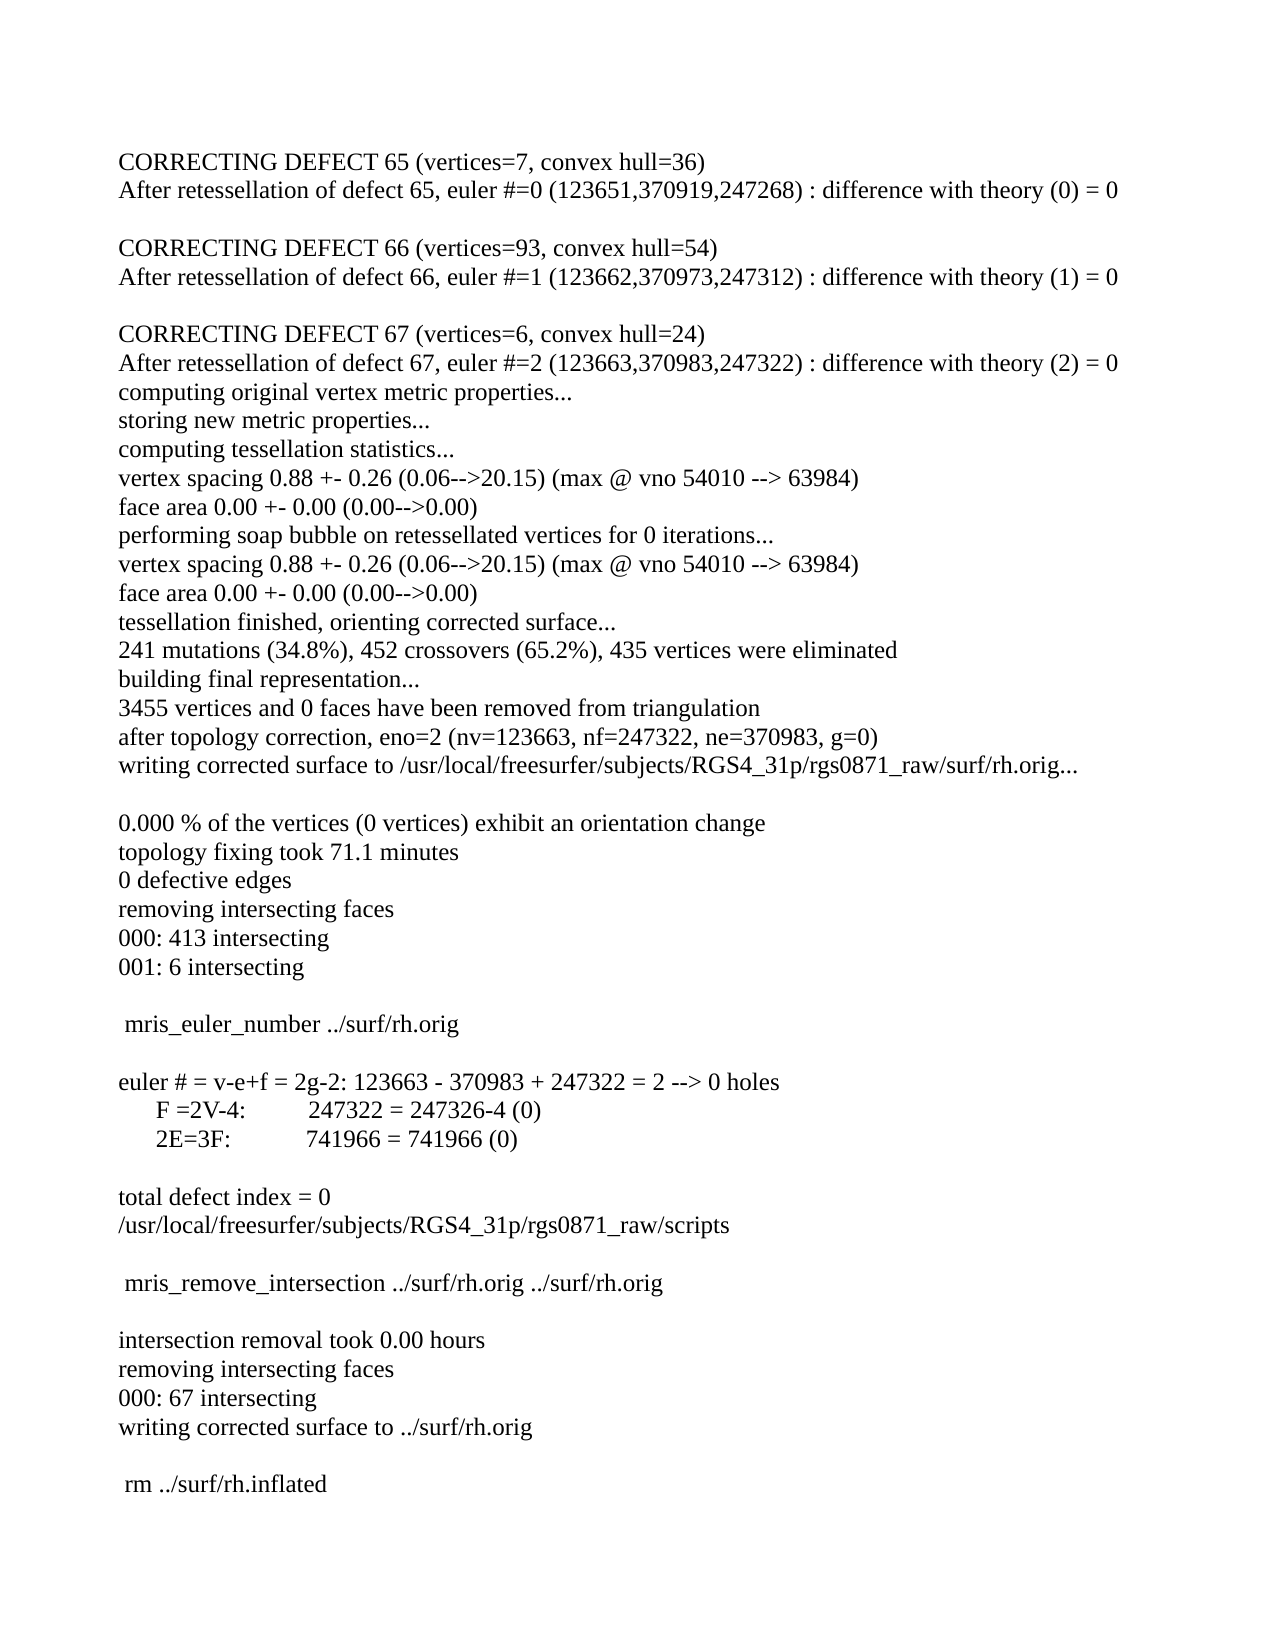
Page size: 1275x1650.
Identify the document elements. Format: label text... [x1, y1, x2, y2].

text F =2V-4: 247322 = 247326-4 (0) [118, 1096, 1157, 1124]
text 241 mutations (34.8%), 452 crossovers (65.2%), 435 vertices were eliminated [118, 636, 1157, 664]
text 000: 413 intersecting [118, 923, 1157, 952]
text After retessellation of defect 66, euler #=1 (123662,370973,247312) : difference with theory (1) = 0 [118, 262, 1157, 291]
text face area 0.00 +- 0.00 (0.00-->0.00) [118, 492, 1157, 521]
text euler # = v-e+f = 2g-2: 123663 - 370983 + 247322 = 2 --> 0 holes [118, 1067, 1157, 1096]
text intersection removal took 0.00 hours [118, 1326, 1157, 1354]
text writing corrected surface to /usr/local/freesurfer/subjects/RGS4_31p/rgs0871_raw/surf/rh.orig... [118, 751, 1157, 779]
text 0.000 % of the vertices (0 vertices) exhibit an orientation change [118, 808, 1157, 837]
text computing tessellation statistics... [118, 434, 1157, 463]
text CORRECTING DEFECT 65 (vertices=7, convex hull=36) [118, 147, 1157, 176]
text rm ../surf/rh.inflated [118, 1469, 1157, 1498]
text tessellation finished, orienting corrected surface... [118, 607, 1157, 636]
text topology fixing took 71.1 minutes [118, 837, 1157, 866]
text performing soap bubble on retessellated vertices for 0 iterations... [118, 521, 1157, 549]
text storing new metric properties... [118, 406, 1157, 434]
text removing intersecting faces [118, 1354, 1157, 1383]
text 001: 6 intersecting [118, 952, 1157, 981]
text /usr/local/freesurfer/subjects/RGS4_31p/rgs0871_raw/scripts [118, 1211, 1157, 1239]
text 000: 67 intersecting [118, 1383, 1157, 1412]
text after topology correction, eno=2 (nv=123663, nf=247322, ne=370983, g=0) [118, 722, 1157, 751]
text mris_remove_intersection ../surf/rh.orig ../surf/rh.orig [118, 1268, 1157, 1297]
text computing original vertex metric properties... [118, 377, 1157, 406]
text face area 0.00 +- 0.00 (0.00-->0.00) [118, 578, 1157, 607]
text 3455 vertices and 0 faces have been removed from triangulation [118, 693, 1157, 722]
text 0 defective edges [118, 866, 1157, 894]
text vertex spacing 0.88 +- 0.26 (0.06-->20.15) (max @ vno 54010 --> 63984) [118, 463, 1157, 492]
text CORRECTING DEFECT 66 (vertices=93, convex hull=54) [118, 233, 1157, 262]
text 2E=3F: 741966 = 741966 (0) [118, 1124, 1157, 1153]
text After retessellation of defect 67, euler #=2 (123663,370983,247322) : difference with theory (2) = 0 [118, 348, 1157, 377]
text vertex spacing 0.88 +- 0.26 (0.06-->20.15) (max @ vno 54010 --> 63984) [118, 549, 1157, 578]
text After retessellation of defect 65, euler #=0 (123651,370919,247268) : difference with theory (0) = 0 [118, 176, 1157, 204]
text removing intersecting faces [118, 894, 1157, 923]
text mris_euler_number ../surf/rh.orig [118, 1009, 1157, 1038]
text writing corrected surface to ../surf/rh.orig [118, 1412, 1157, 1441]
text CORRECTING DEFECT 67 (vertices=6, convex hull=24) [118, 319, 1157, 348]
text total defect index = 0 [118, 1182, 1157, 1211]
text building final representation... [118, 664, 1157, 693]
